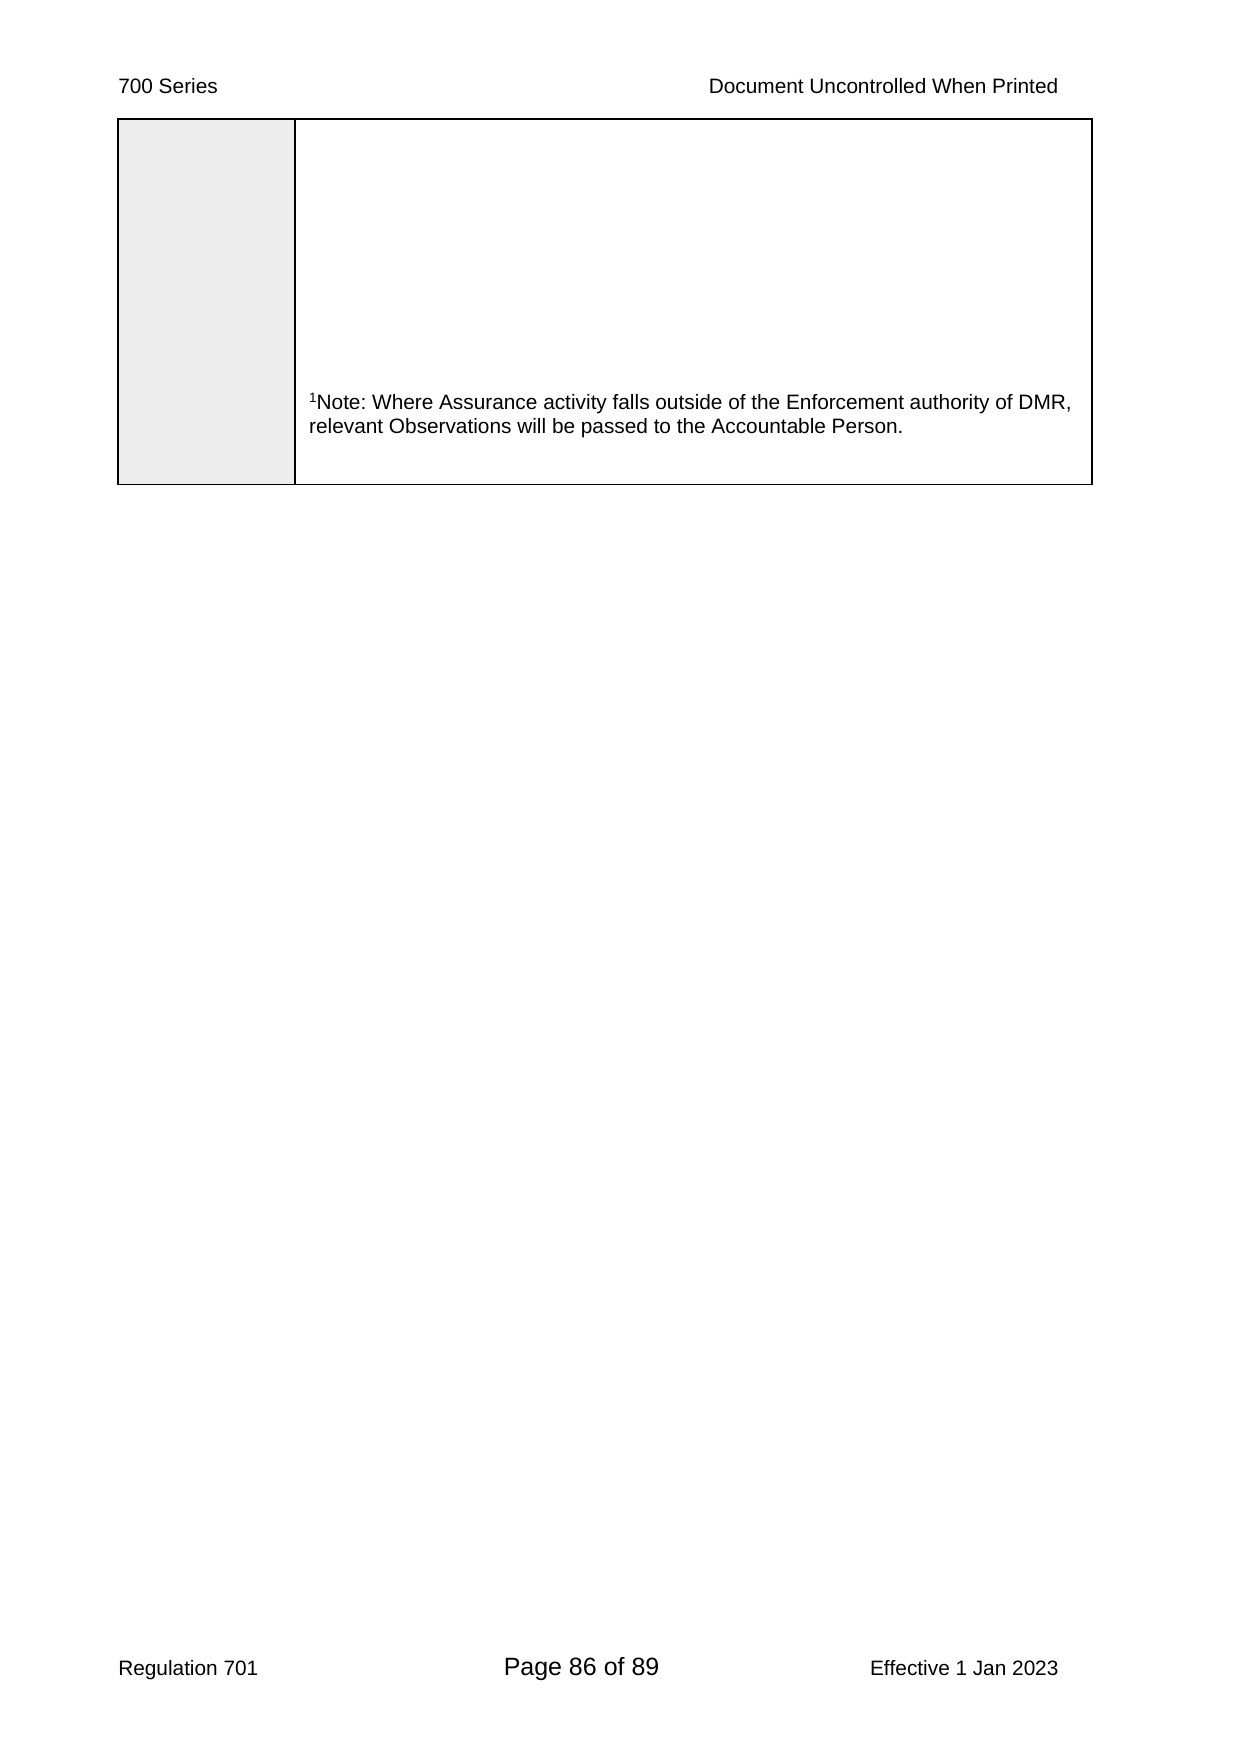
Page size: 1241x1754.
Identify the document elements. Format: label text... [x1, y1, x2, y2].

table_cell 1Note: Where Assurance activity falls outside of the Enforcement authority of DMR, relevant Observations will be passed to the Accountable Person. [296, 120, 1091, 484]
table_cell [119, 120, 294, 484]
